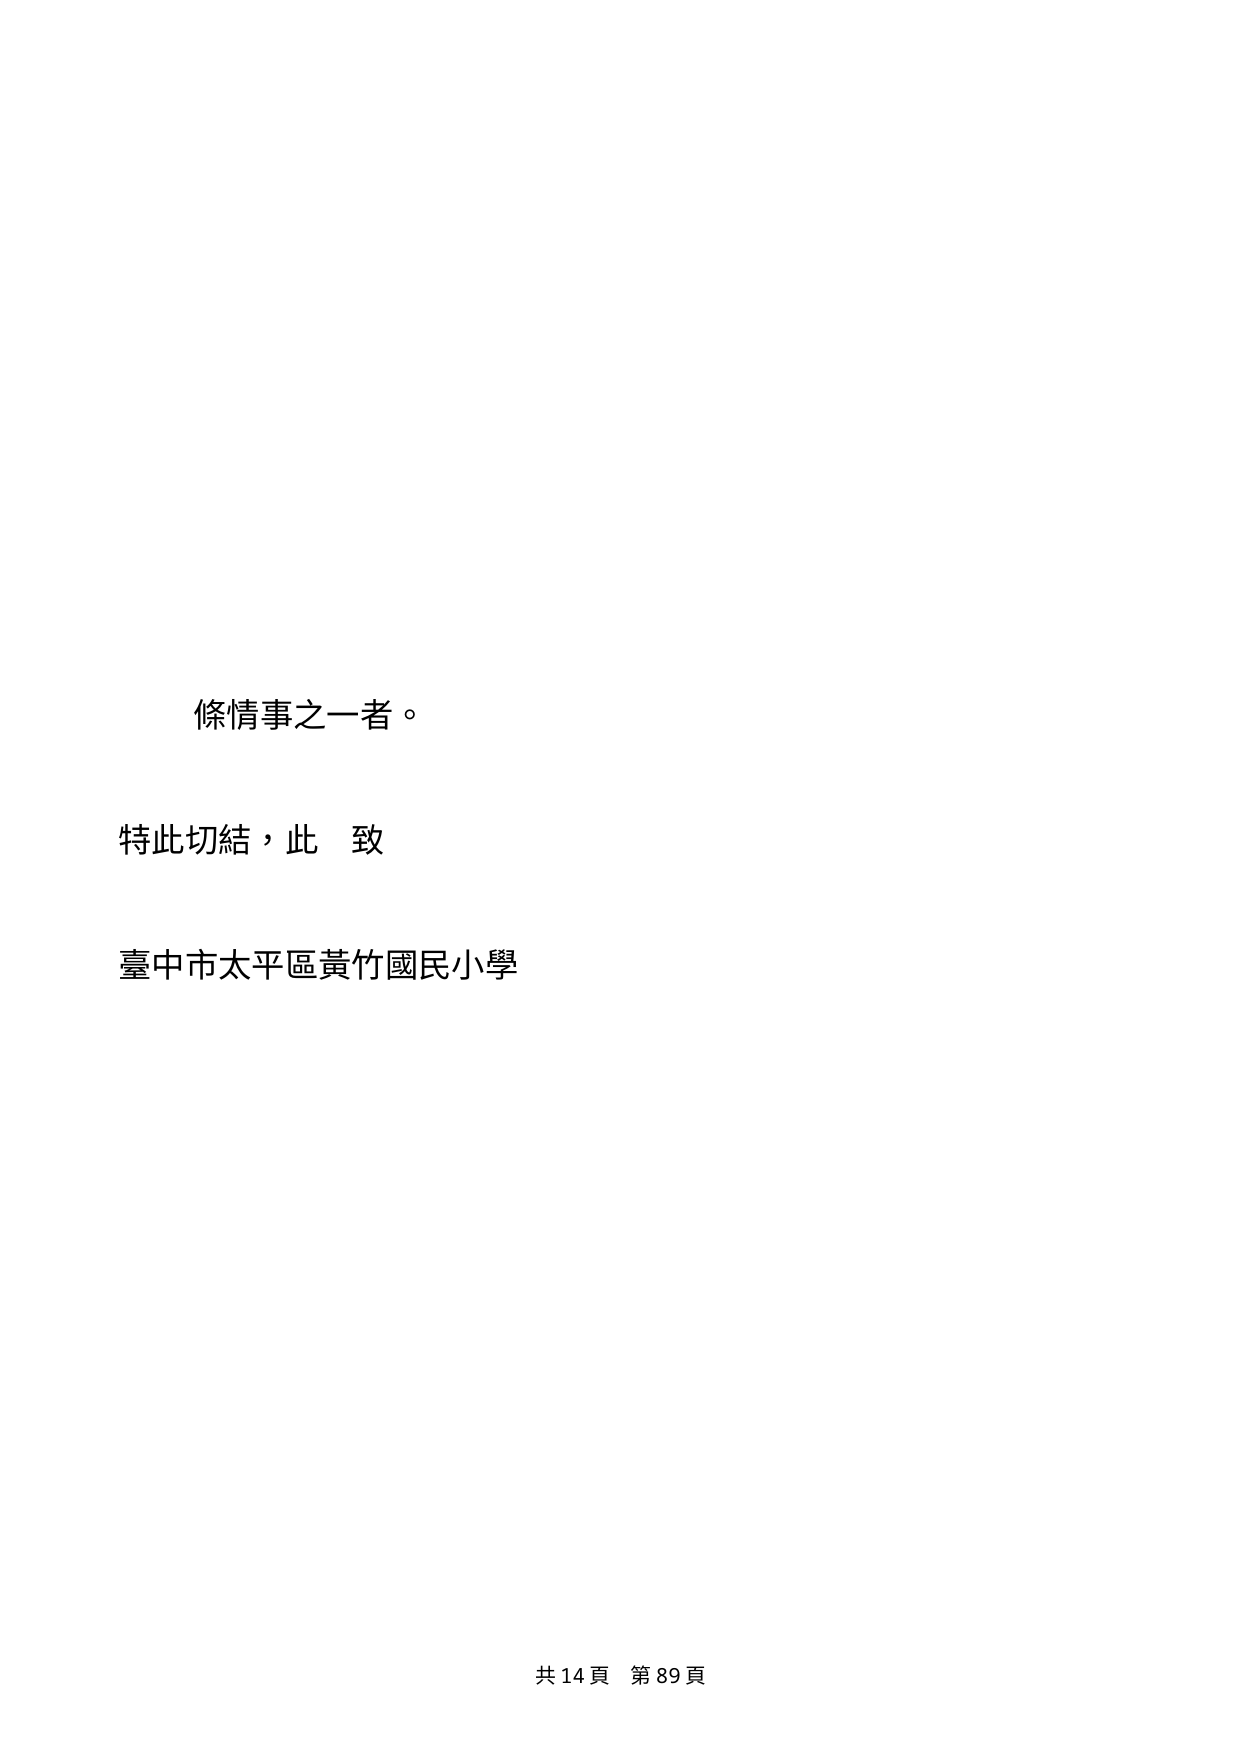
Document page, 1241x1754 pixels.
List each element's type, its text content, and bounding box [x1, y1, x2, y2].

text 特此切結，此 致 [118, 797, 1122, 859]
text 臺中市太平區黃竹國民小學 [118, 922, 1122, 984]
list 條情事之一者。 [118, 672, 1122, 734]
